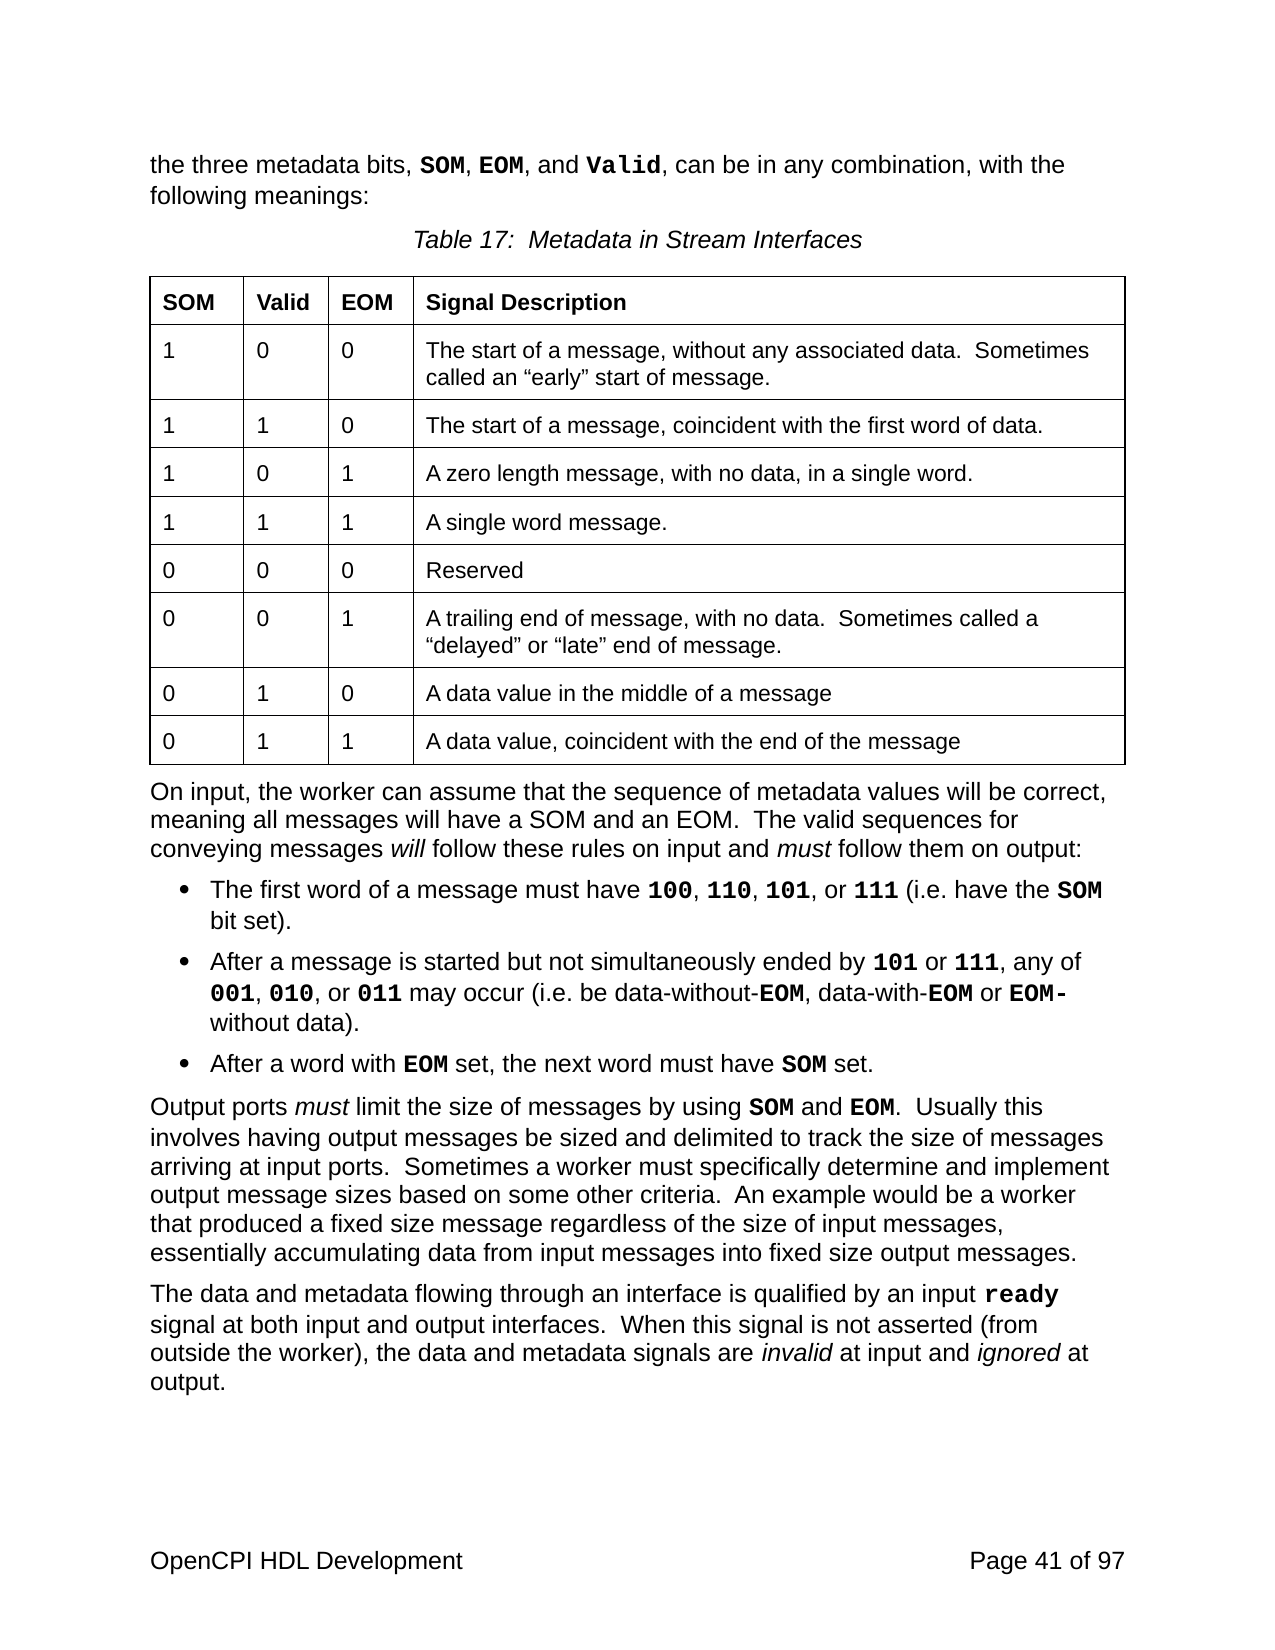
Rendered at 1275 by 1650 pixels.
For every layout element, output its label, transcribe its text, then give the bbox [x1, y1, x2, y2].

table_cell A trailing end of message, with no data. Sometimes called a “delayed” or “late” end of message. [414, 593, 1124, 667]
text Output ports must limit the size of messages by using SOM and EOM. Usually this involves having output messages be sized and delimited to track the size of messages arriving at input ports. Sometimes a worker must specifically determine and implement output message sizes based on some other criteria. An example would be a worker that produced a fixed size message regardless of the size of input messages, essentially accumulating data from input messages into fixed size output messages. [150, 1092, 1125, 1267]
table_cell 0 [151, 593, 243, 667]
text On input, the worker can assume that the sequence of metadata values will be correct, meaning all messages will have a SOM and an EOM. The valid sequences for conveying messages will follow these rules on input and must follow them on output: [150, 777, 1125, 863]
table_cell 1 [244, 668, 328, 715]
list After a message is started but not simultaneously ended by 101 or 111, any of 001, 010, or 011 may occur (i.e. be data-without-EOM, data-with-EOM or EOM-without data). [180, 947, 1125, 1037]
table_cell 1 [329, 497, 413, 544]
table_cell A data value in the middle of a message [414, 668, 1124, 715]
table_cell 0 [151, 545, 243, 592]
table_cell The start of a message, coincident with the first word of data. [414, 400, 1124, 447]
table_cell 1 [151, 497, 243, 544]
list The first word of a message must have 100, 110, 101, or 111 (i.e. have the SOM bit set). [180, 875, 1125, 934]
text Table 17: Metadata in Stream Interfaces [150, 225, 1125, 253]
table_cell A zero length message, with no data, in a single word. [414, 448, 1124, 496]
list After a word with EOM set, the next word must have SOM set. [180, 1049, 1125, 1080]
table_cell 0 [329, 400, 413, 447]
table_cell 0 [329, 545, 413, 592]
table_cell 0 [244, 325, 328, 399]
text the three metadata bits, SOM, EOM, and Valid, can be in any combination, with the following meanings: [150, 150, 1125, 210]
table_cell A single word message. [414, 497, 1124, 544]
table_header EOM [329, 277, 413, 324]
table_cell 1 [329, 448, 413, 496]
table_cell 1 [244, 497, 328, 544]
table_cell 0 [244, 448, 328, 496]
table_cell 1 [151, 325, 243, 399]
table_cell A data value, coincident with the end of the message [414, 716, 1124, 764]
table_cell 1 [151, 448, 243, 496]
table_cell 1 [329, 593, 413, 667]
table_cell 0 [151, 716, 243, 764]
table_cell Reserved [414, 545, 1124, 592]
table_cell 1 [244, 716, 328, 764]
table_cell 1 [244, 400, 328, 447]
table_cell 0 [244, 545, 328, 592]
table_header Signal Description [414, 277, 1124, 324]
table_cell 0 [329, 325, 413, 399]
table_header SOM [151, 277, 243, 324]
table_header Valid [244, 277, 328, 324]
table_cell 0 [329, 668, 413, 715]
table_cell The start of a message, without any associated data. Sometimes called an “early” start of message. [414, 325, 1124, 399]
table_cell 0 [151, 668, 243, 715]
table_cell 1 [329, 716, 413, 764]
table_cell 0 [244, 593, 328, 667]
table_cell 1 [151, 400, 243, 447]
text The data and metadata flowing through an interface is qualified by an input ready signal at both input and output interfaces. When this signal is not asserted (from outside the worker), the data and metadata signals are invalid at input and ignored at output. [150, 1279, 1125, 1396]
